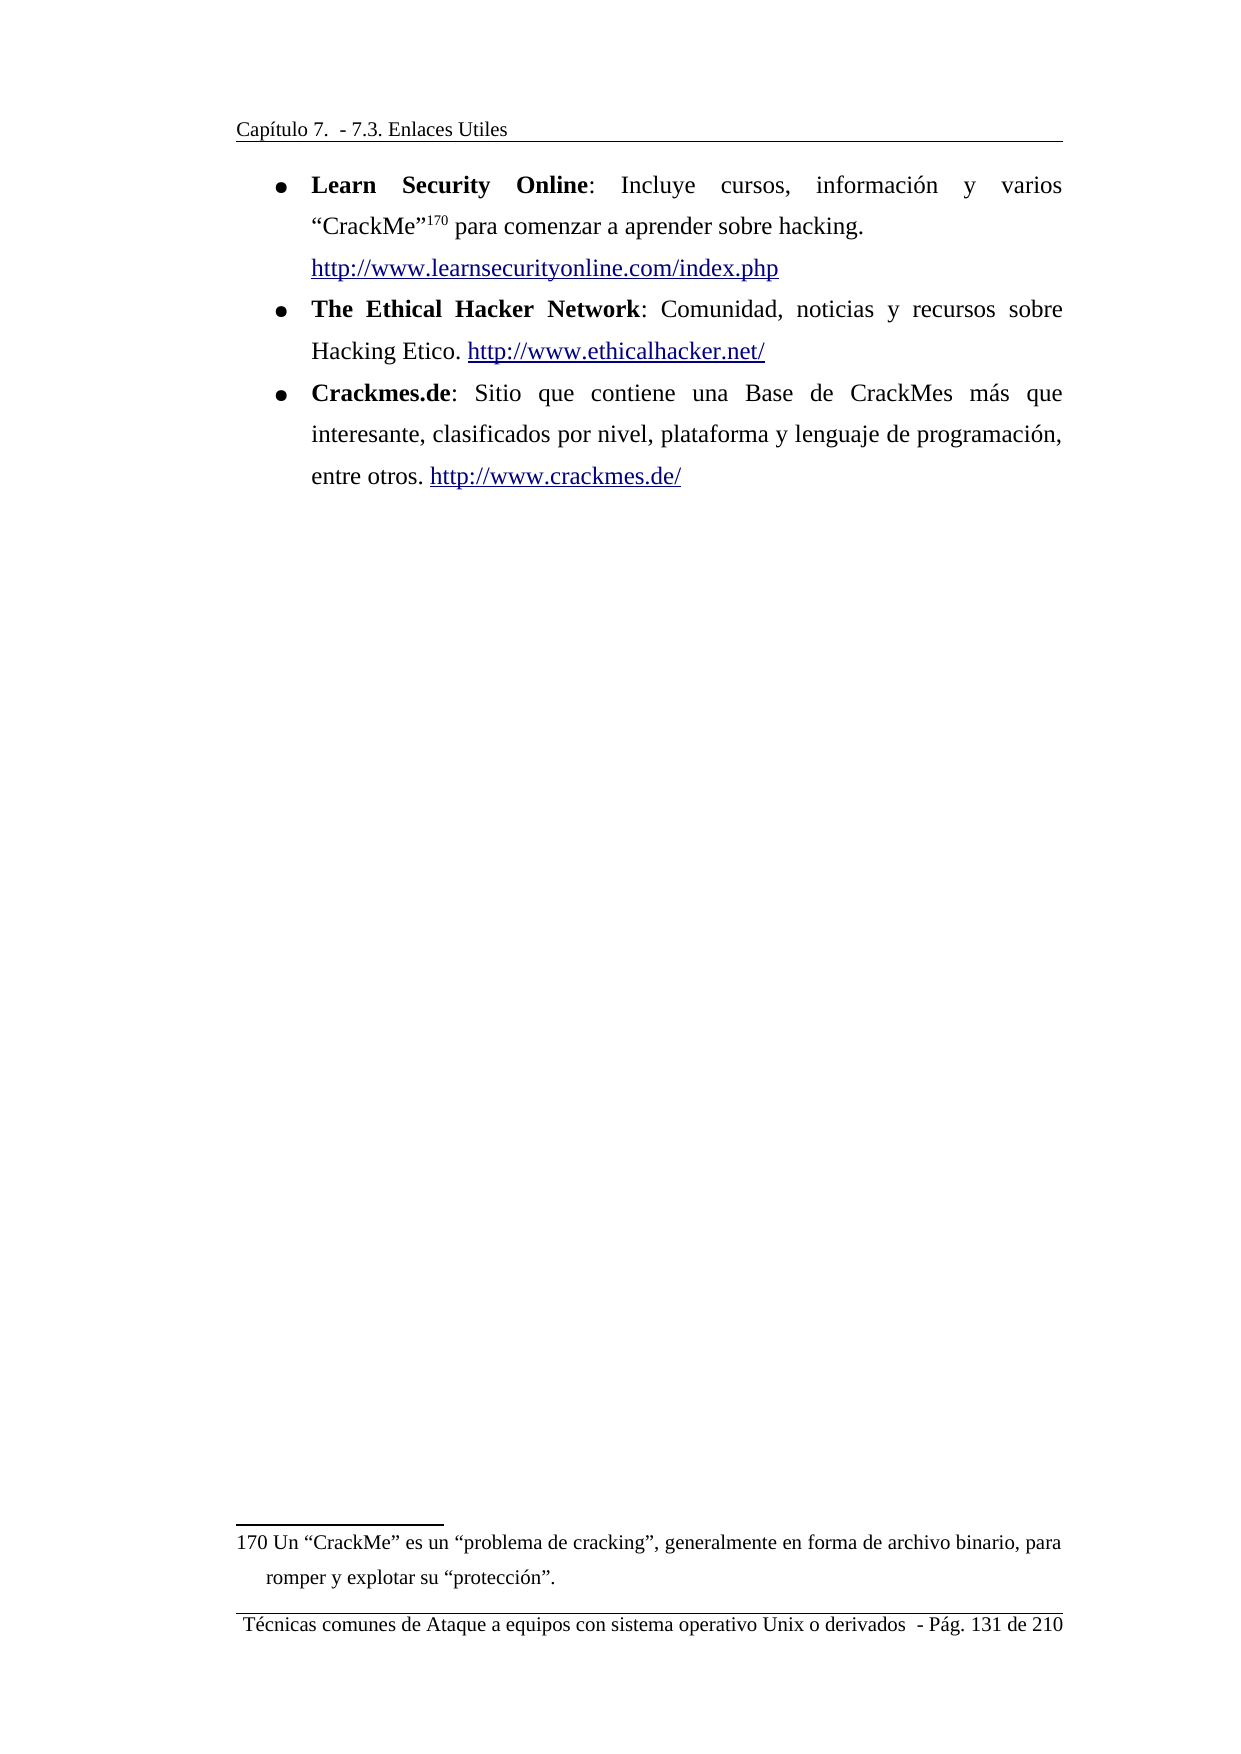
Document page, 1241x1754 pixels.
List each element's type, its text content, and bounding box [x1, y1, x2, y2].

list Learn Security Online: Incluye cursos, información y varios “CrackMe” para comenzar a aprender sobre hacking. [274, 171, 1063, 240]
list Crackmes.de: Sitio que contiene una Base de CrackMes más que interesante, clasificados por nivel, plataforma y lenguaje de programación, entre otros. http://www.crackmes.de/ [274, 379, 1063, 489]
list http://www.learnsecurityonline.com/index.php [274, 254, 1063, 282]
list Un “CrackMe” es un “problema de cracking”, generalmente en forma de archivo binario, para romper y explotar su “protección”. [236, 1531, 1063, 1589]
list The Ethical Hacker Network: Comunidad, noticias y recursos sobre Hacking Etico. http://www.ethicalhacker.net/ [274, 296, 1063, 365]
